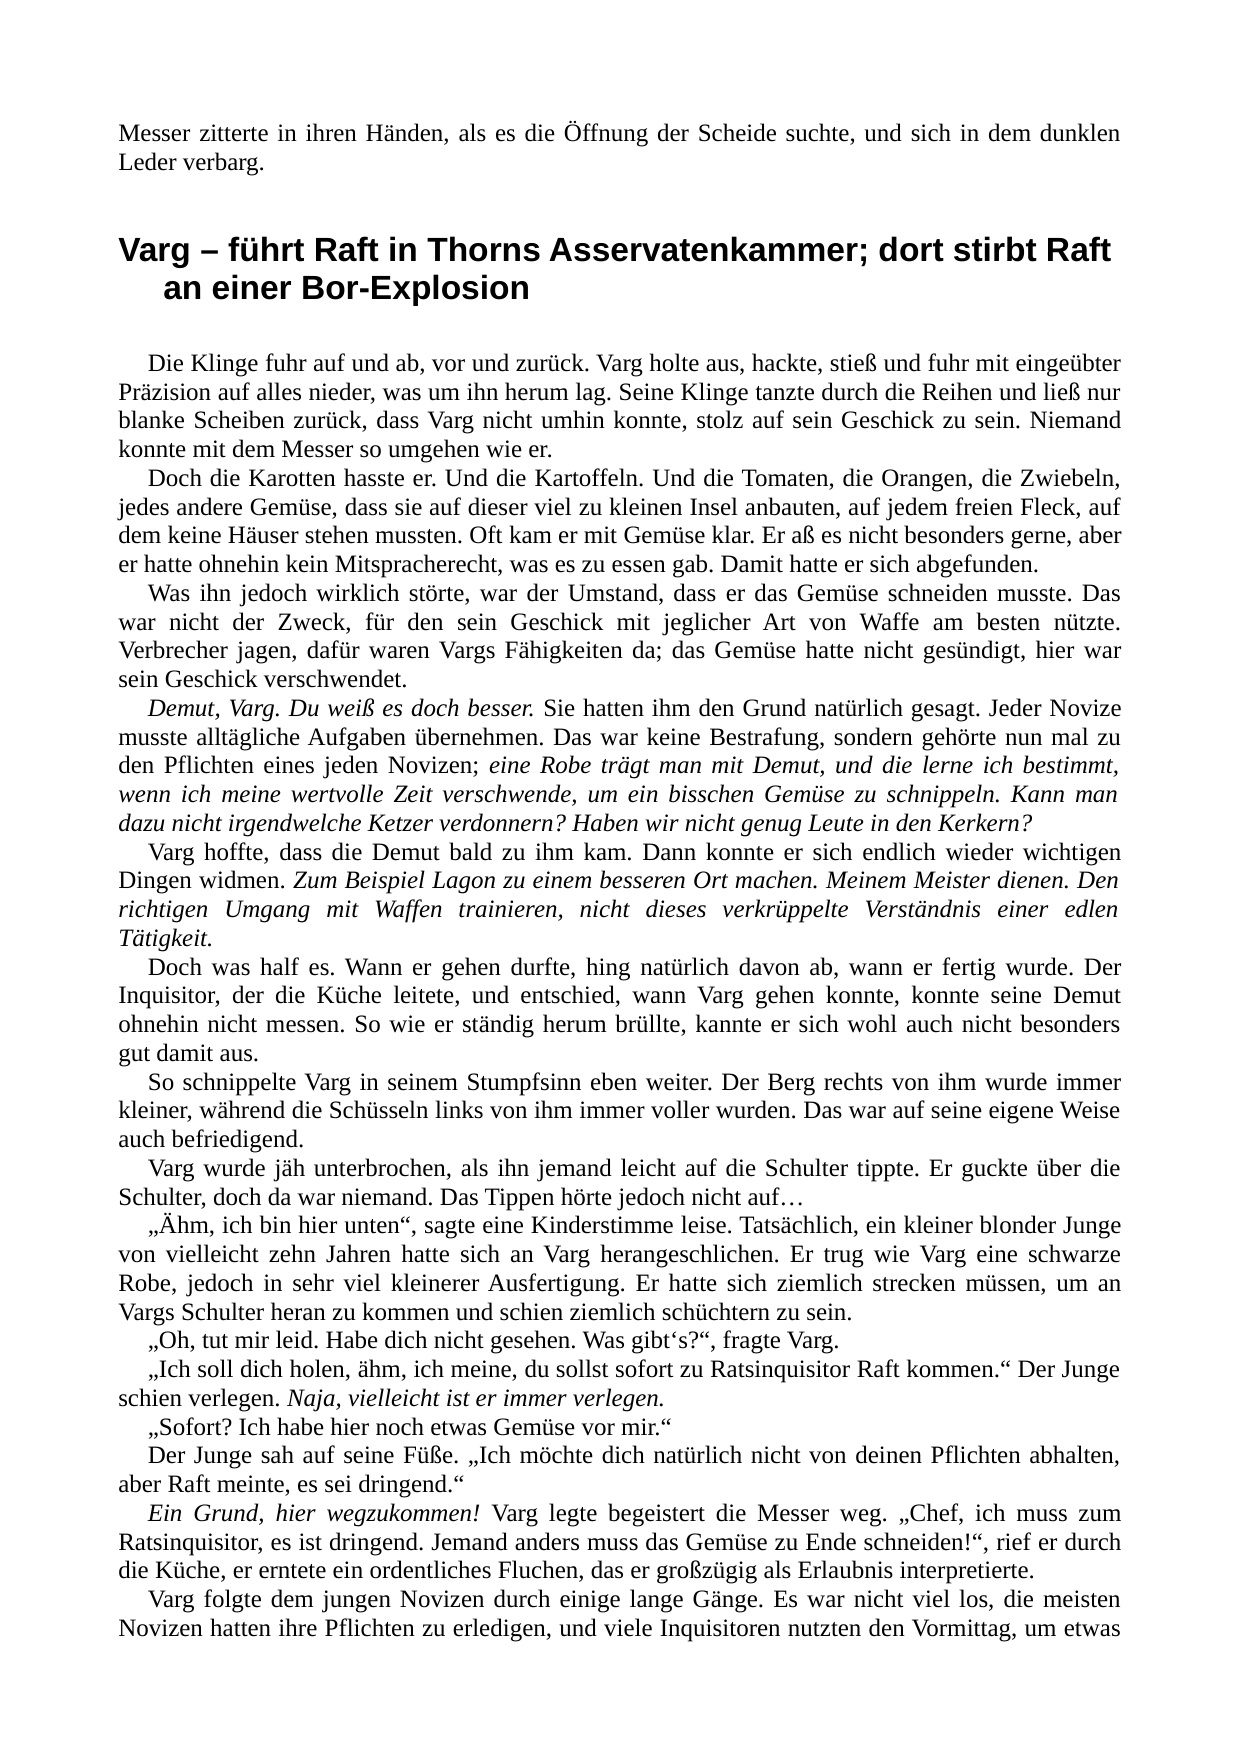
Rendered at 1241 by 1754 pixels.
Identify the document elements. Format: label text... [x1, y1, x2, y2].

text Was ihn jedoch wirklich störte, war der Umstand, dass er das Gemüse schneiden musste. Das war nicht der Zweck, für den sein Geschick mit jeglicher Art von Waffe am besten nützte. Verbrecher jagen, dafür waren Vargs Fähigkeiten da; das Gemüse hatte nicht gesündigt, hier war sein Geschick verschwendet. [118, 578, 1122, 693]
text Der Junge sah auf seine Füße. „Ich möchte dich natürlich nicht von deinen Pflichten abhalten, aber Raft meinte, es sei dringend.“ [118, 1440, 1122, 1498]
text „Ich soll dich holen, ähm, ich meine, du sollst sofort zu Ratsinquisitor Raft kommen.“ Der Junge schien verlegen. Naja, vielleicht ist er immer verlegen. [118, 1354, 1122, 1412]
text Messer zitterte in ihren Händen, als es die Öffnung der Scheide suchte, und sich in dem dunklen Leder verbarg. [118, 118, 1122, 176]
text Demut, Varg. Du weiß es doch besser. Sie hatten ihm den Grund natürlich gesagt. Jeder Novize musste alltägliche Aufgaben übernehmen. Das war keine Bestrafung, sondern gehörte nun mal zu den Pflichten eines jeden Novizen; eine Robe trägt man mit Demut, und die lerne ich bestimmt, wenn ich meine wertvolle Zeit verschwende, um ein bisschen Gemüse zu schnippeln. Kann man dazu nicht irgendwelche Ketzer verdonnern? Haben wir nicht genug Leute in den Kerkern? [118, 693, 1122, 837]
text Doch die Karotten hasste er. Und die Kartoffeln. Und die Tomaten, die Orangen, die Zwiebeln, jedes andere Gemüse, dass sie auf dieser viel zu kleinen Insel anbauten, auf jedem freien Fleck, auf dem keine Häuser stehen mussten. Oft kam er mit Gemüse klar. Er aß es nicht besonders gerne, aber er hatte ohnehin kein Mitspracherecht, was es zu essen gab. Damit hatte er sich abgefunden. [118, 463, 1122, 578]
subtitle Varg – führt Raft in Thorns Asservatenkammer; dort stirbt Raft an einer Bor-Explosion [118, 229, 1122, 307]
text Varg wurde jäh unterbrochen, als ihn jemand leicht auf die Schulter tippte. Er guckte über die Schulter, doch da war niemand. Das Tippen hörte jedoch nicht auf… [118, 1153, 1122, 1210]
text So schnippelte Varg in seinem Stumpfsinn eben weiter. Der Berg rechts von ihm wurde immer kleiner, während die Schüsseln links von ihm immer voller wurden. Das war auf seine eigene Weise auch befriedigend. [118, 1067, 1122, 1153]
text Doch was half es. Wann er gehen durfte, hing natürlich davon ab, wann er fertig wurde. Der Inquisitor, der die Küche leitete, und entschied, wann Varg gehen konnte, konnte seine Demut ohnehin nicht messen. So wie er ständig herum brüllte, kannte er sich wohl auch nicht besonders gut damit aus. [118, 952, 1122, 1067]
text Ein Grund, hier wegzukommen! Varg legte begeistert die Messer weg. „Chef, ich muss zum Ratsinquisitor, es ist dringend. Jemand anders muss das Gemüse zu Ende schneiden!“, rief er durch die Küche, er erntete ein ordentliches Fluchen, das er großzügig als Erlaubnis interpretierte. [118, 1498, 1122, 1584]
text Die Klinge fuhr auf und ab, vor und zurück. Varg holte aus, hackte, stieß und fuhr mit eingeübter Präzision auf alles nieder, was um ihn herum lag. Seine Klinge tanzte durch die Reihen und ließ nur blanke Scheiben zurück, dass Varg nicht umhin konnte, stolz auf sein Geschick zu sein. Niemand konnte mit dem Messer so umgehen wie er. [118, 348, 1122, 463]
text „Ähm, ich bin hier unten“, sagte eine Kinderstimme leise. Tatsächlich, ein kleiner blonder Junge von vielleicht zehn Jahren hatte sich an Varg herangeschlichen. Er trug wie Varg eine schwarze Robe, jedoch in sehr viel kleinerer Ausfertigung. Er hatte sich ziemlich strecken müssen, um an Vargs Schulter heran zu kommen und schien ziemlich schüchtern zu sein. [118, 1210, 1122, 1325]
text „Oh, tut mir leid. Habe dich nicht gesehen. Was gibt‘s?“, fragte Varg. [118, 1325, 1122, 1354]
text „Sofort? Ich habe hier noch etwas Gemüse vor mir.“ [118, 1412, 1122, 1440]
text Varg hoffte, dass die Demut bald zu ihm kam. Dann konnte er sich endlich wieder wichtigen Dingen widmen. Zum Beispiel Lagon zu einem besseren Ort machen. Meinem Meister dienen. Den richtigen Umgang mit Waffen trainieren, nicht dieses verkrüppelte Verständnis einer edlen Tätigkeit. [118, 837, 1122, 952]
text Varg folgte dem jungen Novizen durch einige lange Gänge. Es war nicht viel los, die meisten Novizen hatten ihre Pflichten zu erledigen, und viele Inquisitoren nutzten den Vormittag, um etwas [118, 1584, 1122, 1642]
